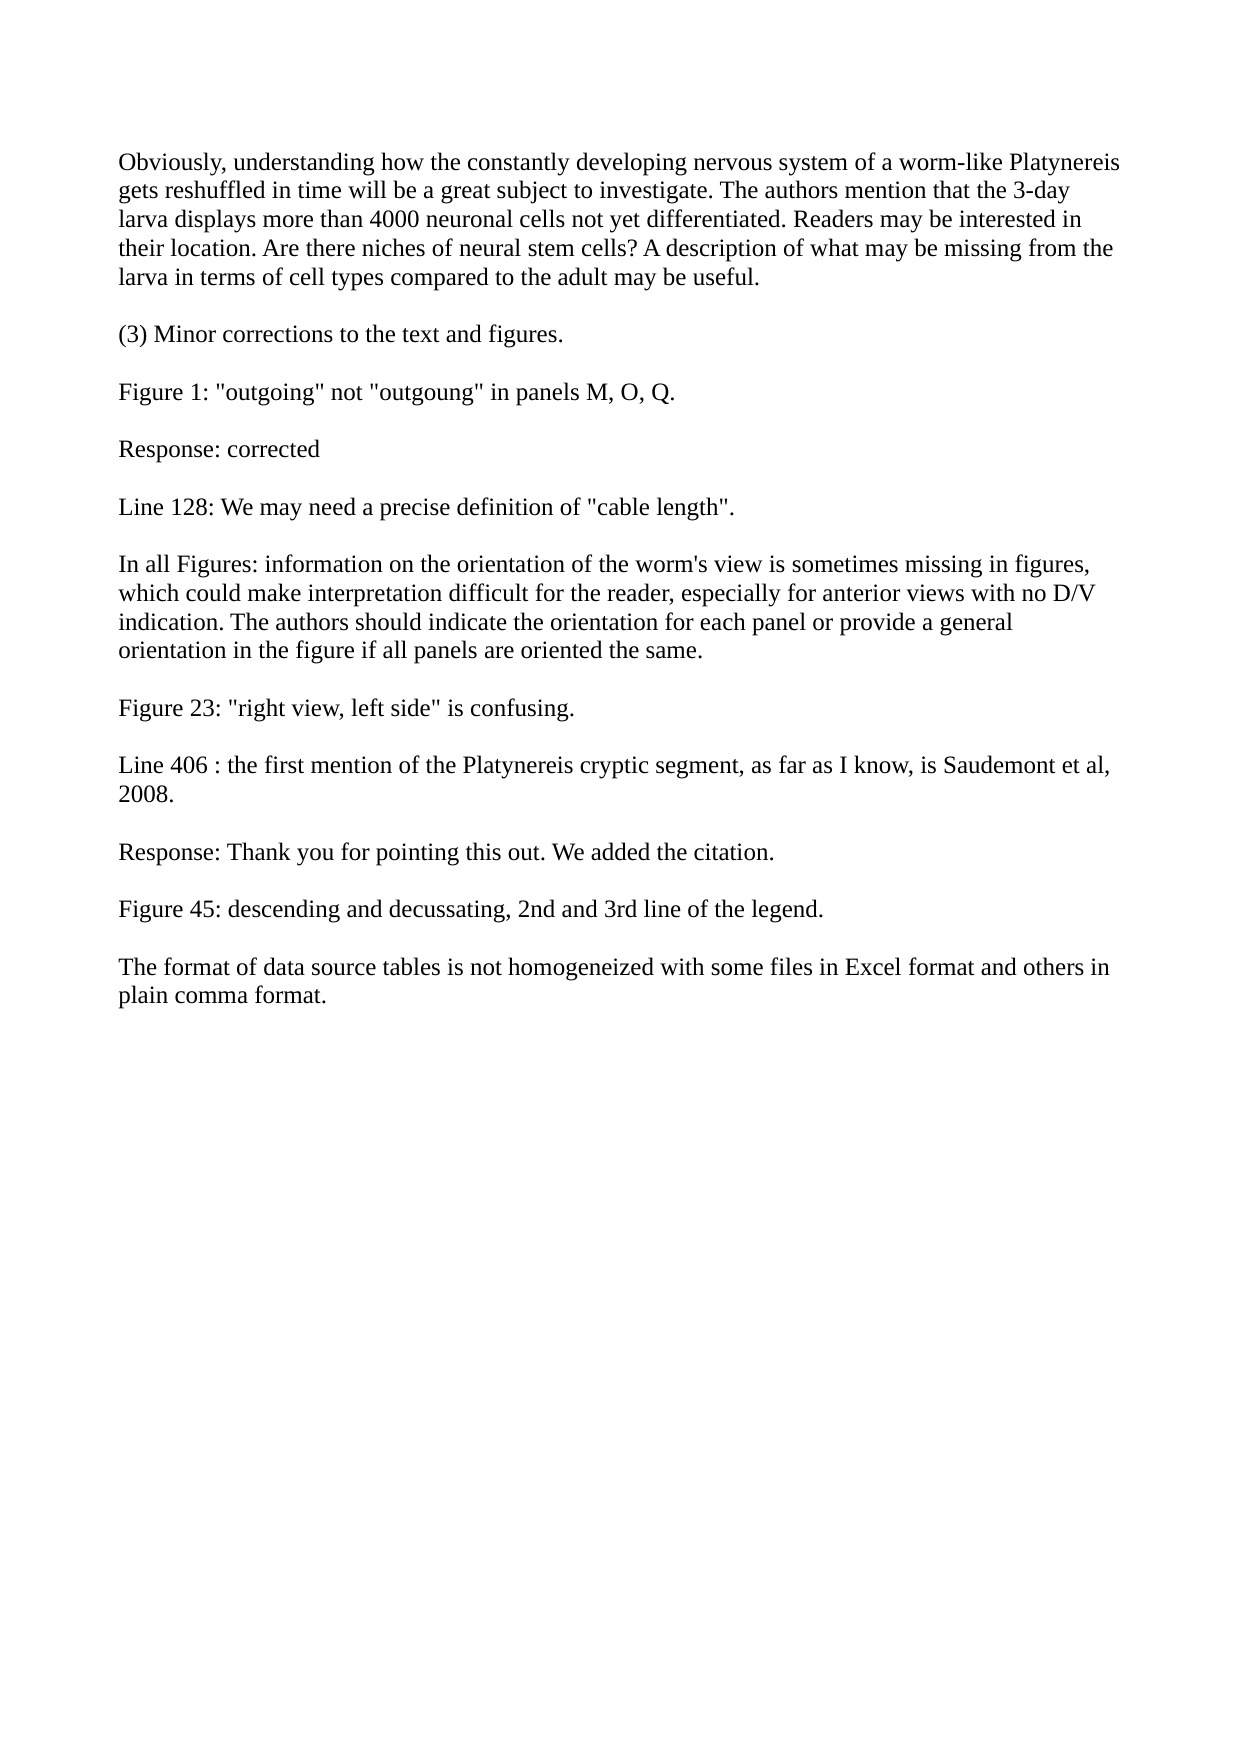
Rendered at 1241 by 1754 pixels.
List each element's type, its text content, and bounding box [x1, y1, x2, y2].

text Figure 45: descending and decussating, 2nd and 3rd line of the legend. The format of data source tables is not homogeneized with some files in Excel format and others in plain comma format. [118, 866, 1122, 1038]
text Response: corrected Line 128: We may need a precise definition of "cable length". In all Figures: information on the orientation of the worm's view is sometimes missing in figures, which could make interpretation difficult for the reader, especially for anterior views with no D/V indication. The authors should indicate the orientation for each panel or provide a general orientation in the figure if all panels are oriented the same. Figure 23: "right view, left side" is confusing. Line 406 : the first mention of the Platynereis cryptic segment, as far as I know, is Saudemont et al, 2008. [118, 434, 1122, 837]
text Obviously, understanding how the constantly developing nervous system of a worm-like Platynereis gets reshuffled in time will be a great subject to investigate. The authors mention that the 3-day larva displays more than 4000 neuronal cells not yet differentiated. Readers may be interested in their location. Are there niches of neural stem cells? A description of what may be missing from the larva in terms of cell types compared to the adult may be useful. (3) Minor corrections to the text and figures. Figure 1: "outgoing" not "outgoung" in panels M, O, Q. [118, 118, 1122, 406]
text Response: Thank you for pointing this out. We added the citation. [118, 837, 1122, 866]
